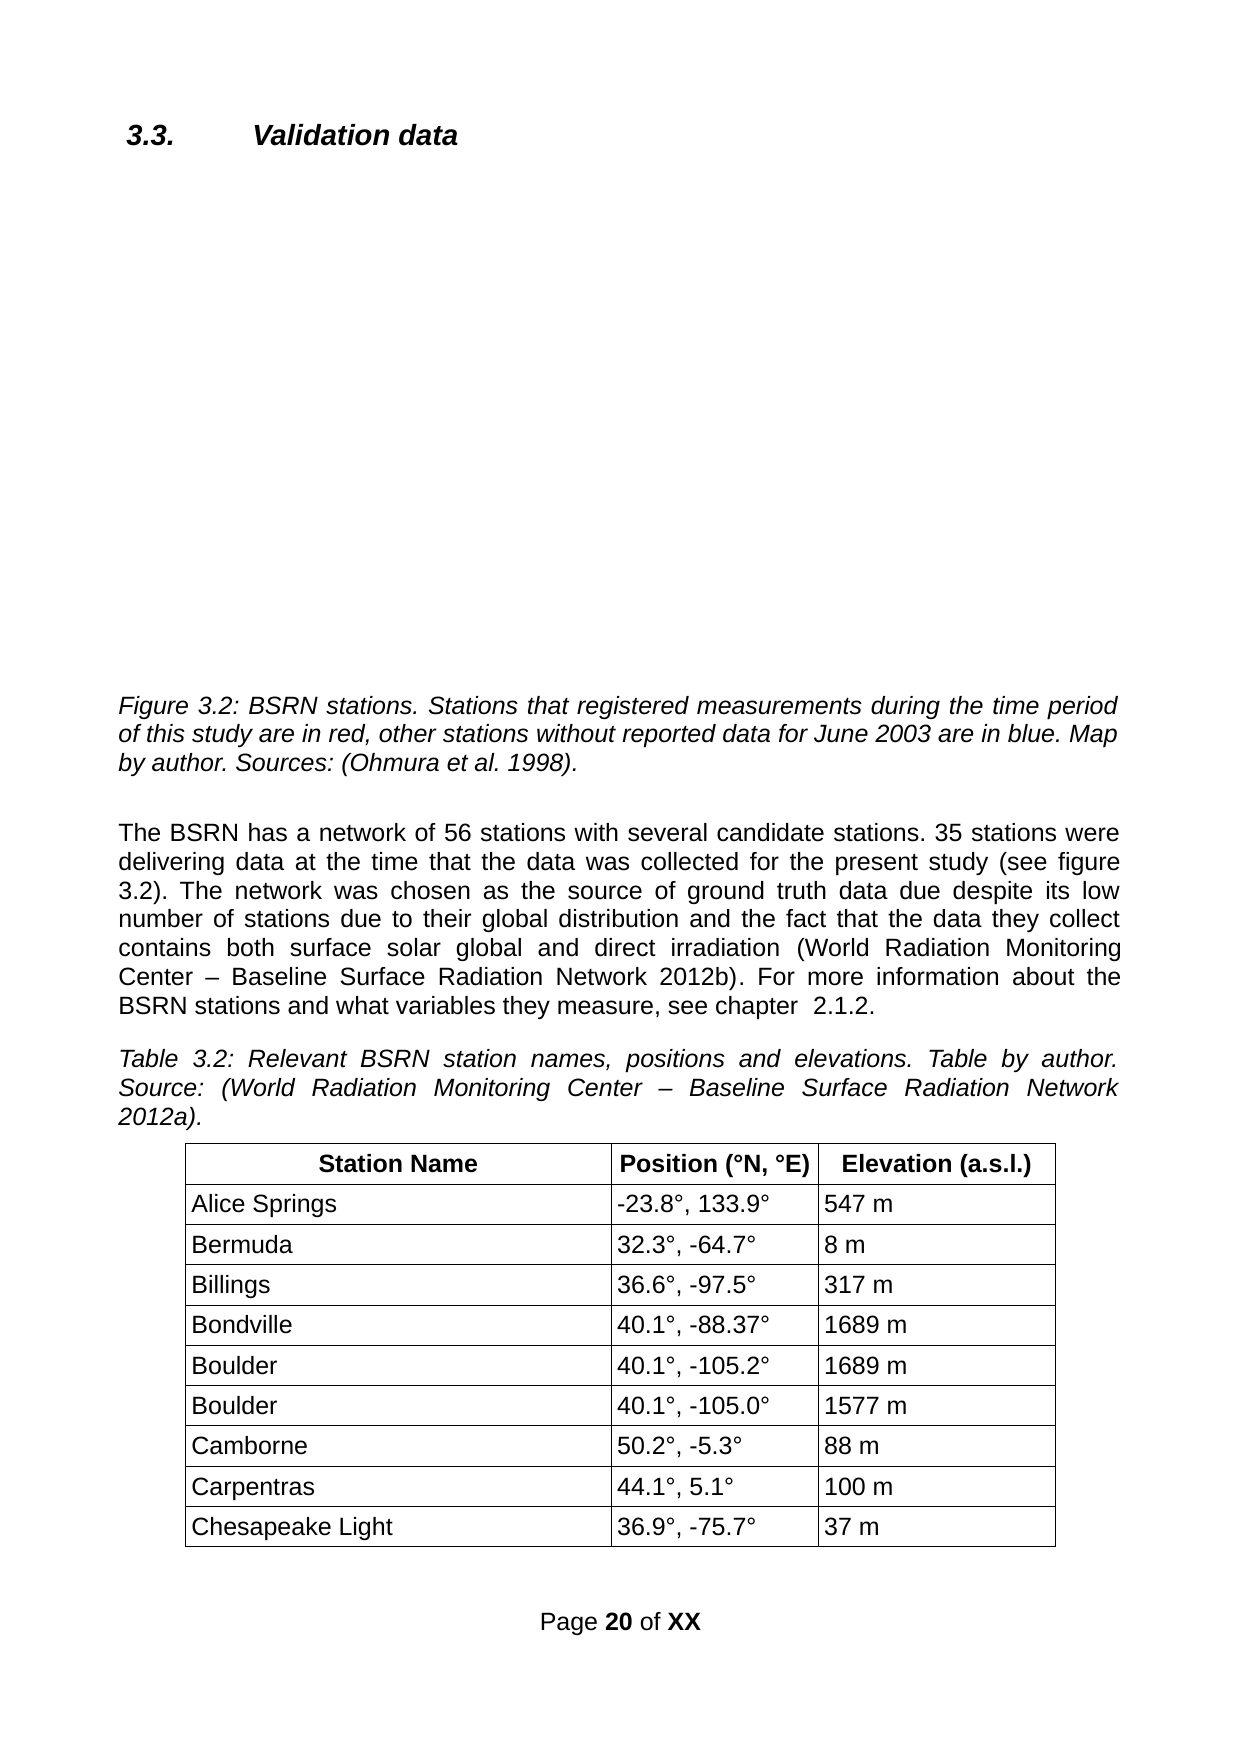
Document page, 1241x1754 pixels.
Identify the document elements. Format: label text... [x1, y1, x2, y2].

text Figure 3.2: BSRN stations. Stations that registered measurements during the time period of this study are in red, other stations without reported data for June 2003 are in blue. Map by author. Sources: (Ohmura et al. 1998). [118, 177, 1122, 777]
table_cell Carpentras [186, 1467, 611, 1506]
table_cell 1689 m [819, 1346, 1055, 1385]
text The BSRN has a network of 56 stations with several candidate stations. 35 stations were delivering data at the time that the data was collected for the present study (see figure 3.2). The network was chosen as the source of ground truth data due despite its low number of stations due to their global distribution and the fact that the data they collect contains both surface solar global and direct irradiation (World Radiation Monitoring Center – Baseline Surface Radiation Network 2012b). For more information about the BSRN stations and what variables they measure, see chapter 2.1.2 [118, 818, 1122, 1019]
table_cell 8 m [819, 1225, 1055, 1264]
table_cell Alice Springs [186, 1185, 611, 1224]
table_cell -23.8°, 133.9° [612, 1185, 818, 1224]
table_cell Bermuda [186, 1225, 611, 1264]
text Table 3.2: Relevant BSRN station names, positions and elevations. Table by author. Source: (World Radiation Monitoring Center – Baseline Surface Radiation Network 2012a). [118, 1044, 1122, 1131]
table_cell Boulder [186, 1346, 611, 1385]
table_cell 32.3°, -64.7° [612, 1225, 818, 1264]
table_cell 88 m [819, 1426, 1055, 1466]
table_cell 40.1°, -105.0° [612, 1386, 818, 1425]
table_cell 1689 m [819, 1306, 1055, 1345]
table_cell 100 m [819, 1467, 1055, 1506]
table_cell 50.2°, -5.3° [612, 1426, 818, 1466]
table_cell 40.1°, -105.2° [612, 1346, 818, 1385]
table_cell 547 m [819, 1185, 1055, 1224]
table_cell Boulder [186, 1386, 611, 1425]
table_cell Billings [186, 1265, 611, 1304]
table_cell 36.9°, -75.7° [612, 1507, 818, 1546]
table_header Elevation (a.s.l.) [819, 1144, 1055, 1183]
table_cell 317 m [819, 1265, 1055, 1304]
table_header Position (°N, °E) [612, 1144, 818, 1183]
table_cell 36.6°, -97.5° [612, 1265, 818, 1304]
table_cell Bondville [186, 1306, 611, 1345]
table_cell 44.1°, 5.1° [612, 1467, 818, 1506]
table_cell 37 m [819, 1507, 1055, 1546]
table_cell Chesapeake Light [186, 1507, 611, 1546]
subtitle Validation data [118, 118, 1122, 152]
table_cell 1577 m [819, 1386, 1055, 1425]
table_cell Camborne [186, 1426, 611, 1466]
table_cell 40.1°, -88.37° [612, 1306, 818, 1345]
table_header Station Name [186, 1144, 611, 1183]
